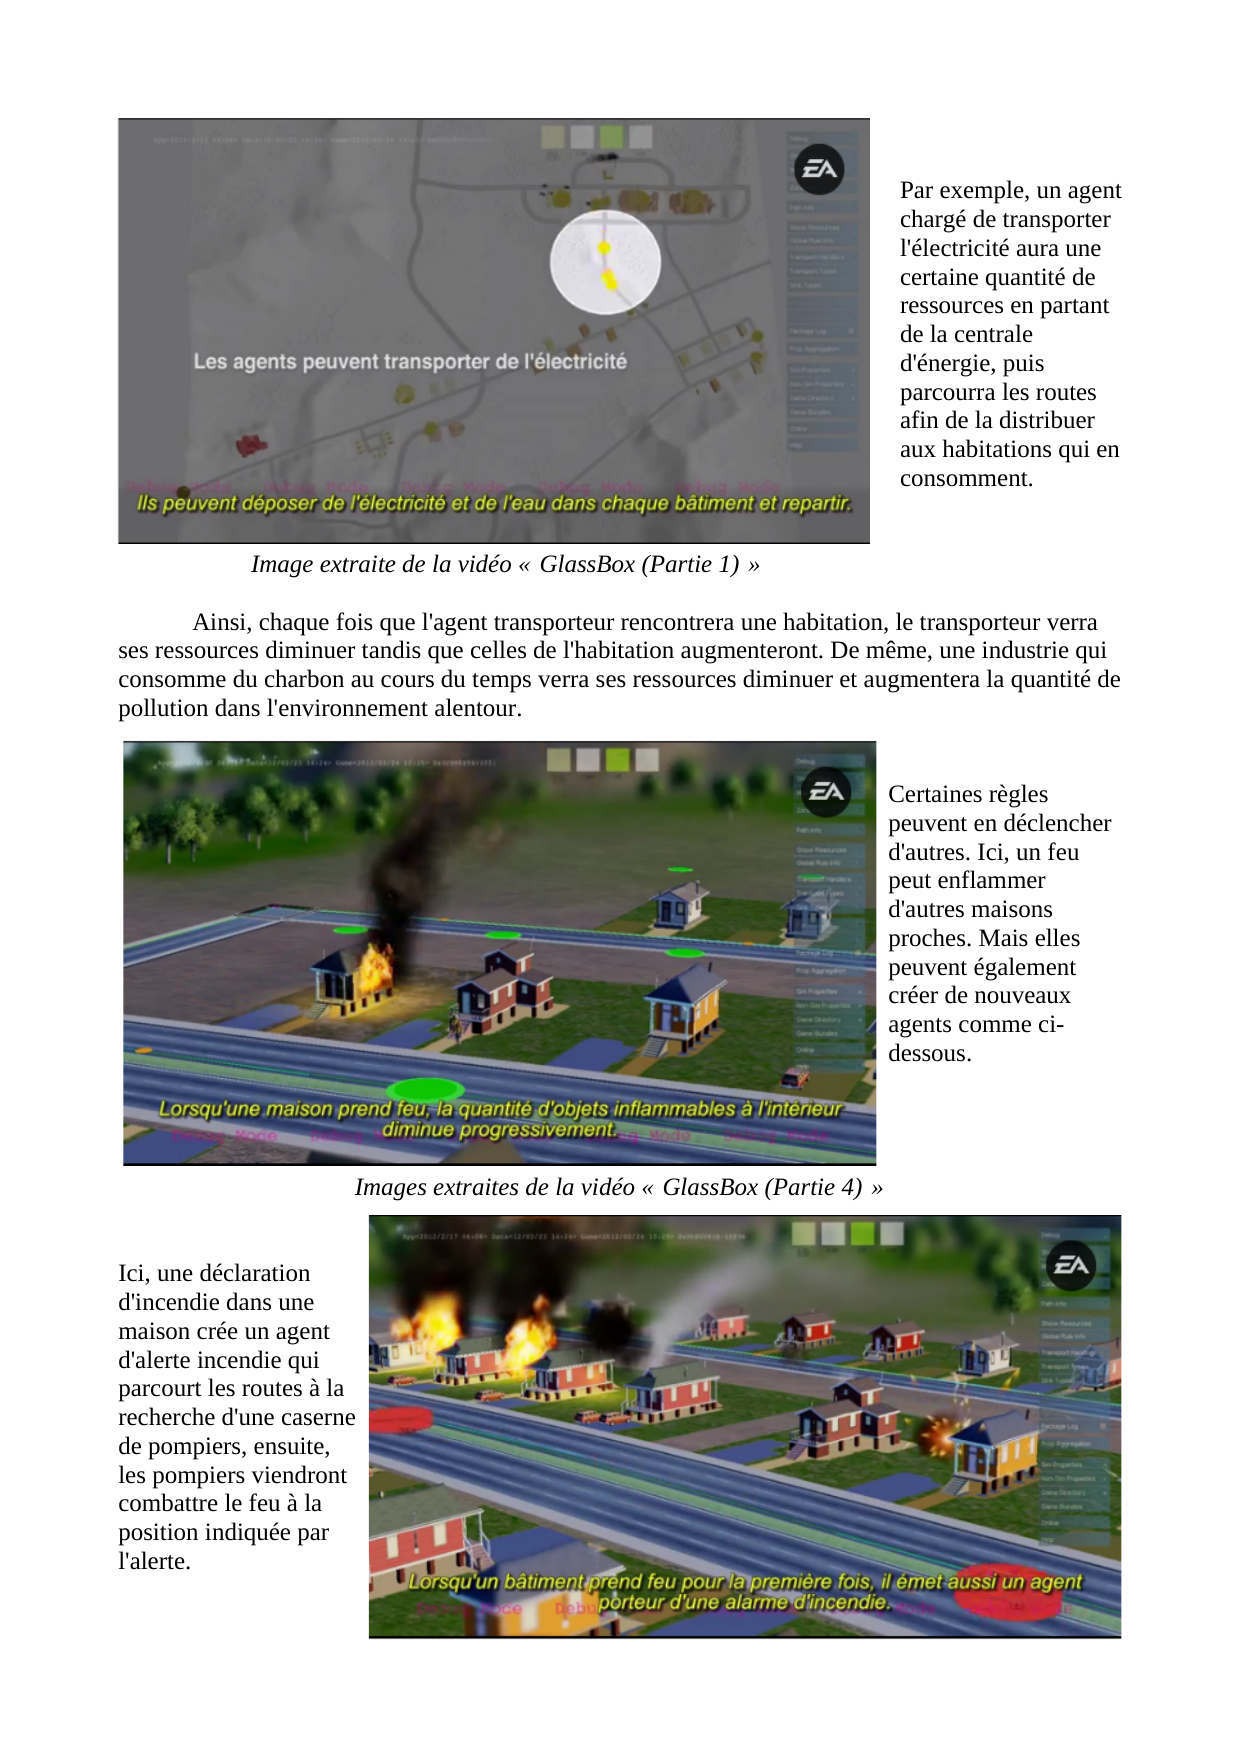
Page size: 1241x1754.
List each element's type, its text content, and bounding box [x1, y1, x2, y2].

picture [116, 118, 870, 544]
text Ainsi, chaque fois que l'agent transporteur rencontrera une habitation, le transporteur verra ses ressources diminuer tandis que celles de l'habitation augmenteront. De même, une industrie qui consomme du charbon au cours du temps verra ses ressources diminuer et augmentera la quantité de pollution dans l'environnement alentour. [118, 607, 1122, 722]
text Images extraites de la vidéo « GlassBox (Partie 4) » [118, 1172, 1122, 1201]
text Par exemple, un agent chargé de transporter l'électricité aura une certaine quantité de ressources en partant de la centrale d'énergie, puis parcourra les routes afin de la distribuer aux habitations qui en consomment. [870, 176, 1122, 492]
picture [123, 740, 877, 1166]
text Ici, une déclaration d'incendie dans une maison crée un agent d'alerte incendie qui parcourt les routes à la recherche d'une caserne de pompiers, ensuite, les pompiers viendront combattre le feu à la position indiquée par l'alerte. [118, 1258, 368, 1575]
picture [368, 1215, 1122, 1640]
text Certaines règles peuvent en déclencher d'autres. Ici, un feu peut enflammer d'autres maisons proches. Mais elles peuvent également créer de nouveaux agents comme ci-dessous. [877, 779, 1122, 1067]
text Image extraite de la vidéo « GlassBox (Partie 1) » [118, 549, 1122, 578]
